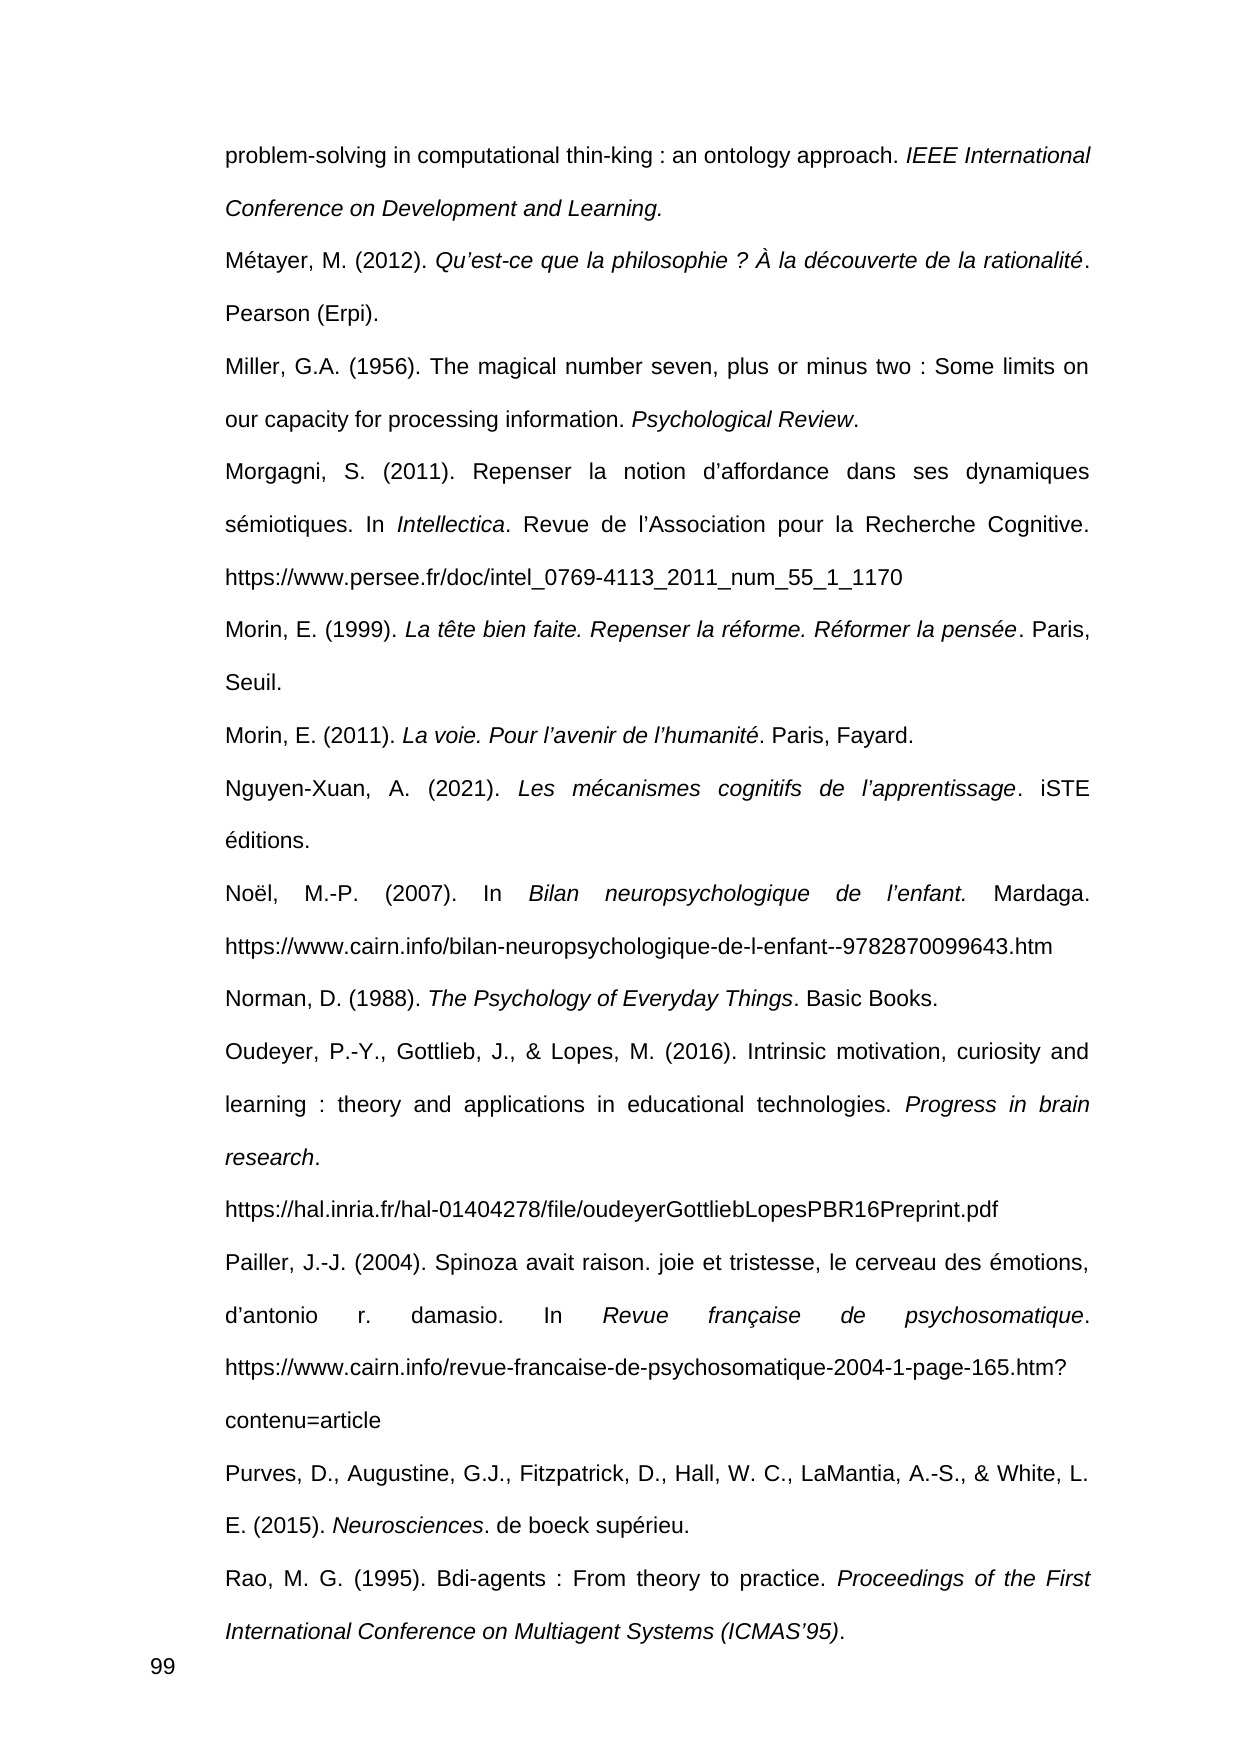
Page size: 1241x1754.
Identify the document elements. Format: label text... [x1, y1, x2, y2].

text Morin, E. (1999). La tête bien faite. Repenser la réforme. Réformer la pensée. Paris, Seuil. [225, 616, 1090, 695]
text Oudeyer, P.-Y., Gottlieb, J., & Lopes, M. (2016). Intrinsic motivation, curiosity and learning : theory and applications in educational technologies. Progress in brain research. https://hal.inria.fr/hal-01404278/file/oudeyerGottliebLopesPBR16Preprint.pdf [225, 1038, 1090, 1222]
text Morin, E. (2011). La voie. Pour l’avenir de l’humanité. Paris, Fayard. [225, 722, 1090, 748]
text Noël, M.-P. (2007). In Bilan neuropsychologique de l’enfant. Mardaga. https://www.cairn.info/bilan-neuropsychologique-de-l-enfant--9782870099643.htm [225, 880, 1090, 959]
text Miller, G.A. (1956). The magical number seven, plus or minus two : Some limits on our capacity for processing information. Psychological Review. [225, 353, 1090, 432]
text Métayer, M. (2012). Qu’est-ce que la philosophie ? À la découverte de la rationalité. Pearson (Erpi). [225, 247, 1090, 326]
text Pailler, J.-J. (2004). Spinoza avait raison. joie et tristesse, le cerveau des émotions, d’antonio r. damasio. In Revue française de psychosomatique. https://www.cairn.info/revue-francaise-de-psychosomatique-2004-1-page-165.htm?contenu=article [225, 1249, 1090, 1433]
text Purves, D., Augustine, G.J., Fitzpatrick, D., Hall, W. C., LaMantia, A.-S., & White, L. E. (2015). Neurosciences. de boeck supérieu. [225, 1460, 1090, 1539]
text Norman, D. (1988). The Psychology of Everyday Things. Basic Books. [225, 985, 1090, 1012]
text problem-solving in computational thin-king : an ontology approach. IEEE International Conference on Development and Learning. [225, 142, 1090, 221]
text Rao, M. G. (1995). Bdi-agents : From theory to practice. Proceedings of the First International Conference on Multiagent Systems (ICMAS’95). [225, 1565, 1090, 1644]
text Nguyen-Xuan, A. (2021). Les mécanismes cognitifs de l’apprentissage. iSTE éditions. [225, 774, 1090, 853]
text Morgagni, S. (2011). Repenser la notion d’affordance dans ses dynamiques sémiotiques. In Intellectica. Revue de l’Association pour la Recherche Cognitive. https://www.persee.fr/doc/intel_0769-4113_2011_num_55_1_1170 [225, 458, 1090, 590]
